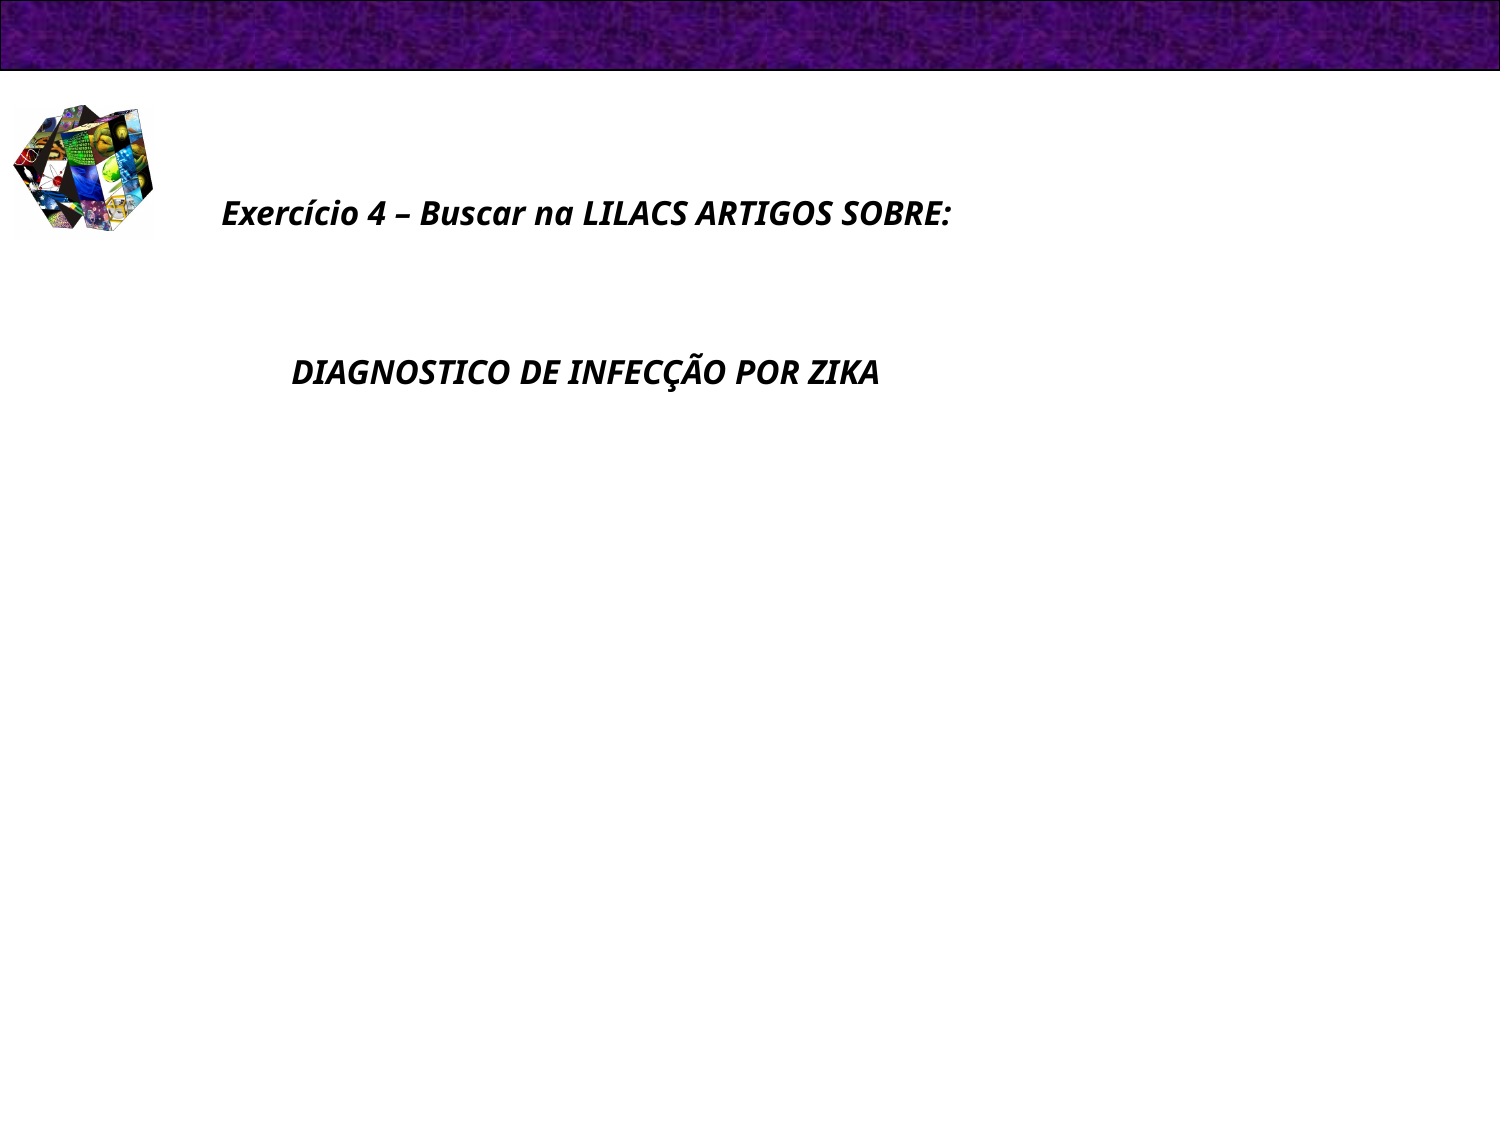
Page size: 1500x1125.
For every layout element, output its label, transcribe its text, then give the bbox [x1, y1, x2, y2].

text_box Exercício 4 – Buscar na LILACS ARTIGOS SOBRE: DIAGNOSTICO DE INFECÇÃO POR ZIKA [206, 184, 1244, 439]
picture [1, 1, 1499, 69]
